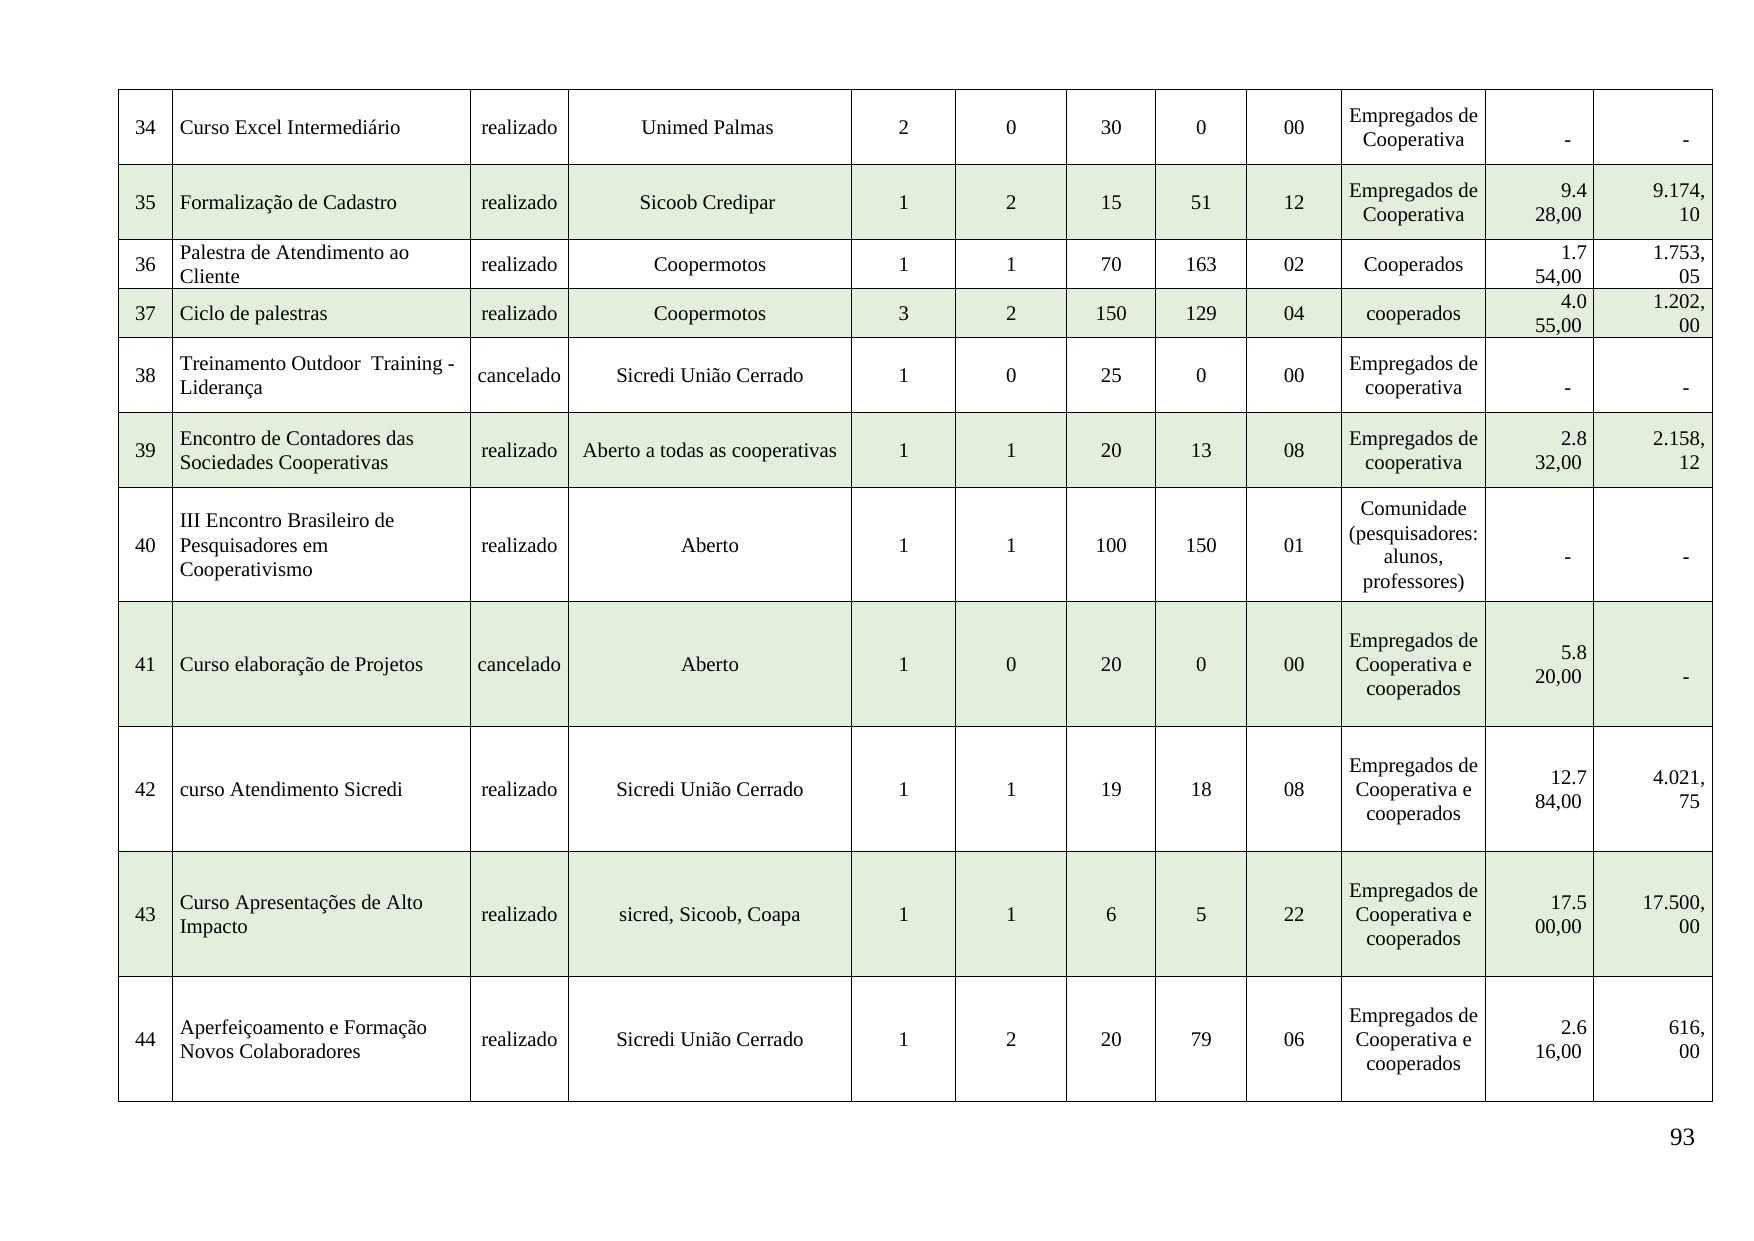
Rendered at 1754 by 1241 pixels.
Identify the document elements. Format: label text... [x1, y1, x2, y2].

table_cell III Encontro Brasileiro de Pesquisadores em Cooperativismo [173, 488, 470, 601]
table_cell Empregados de Cooperativa e cooperados [1342, 727, 1485, 851]
table_cell - [1594, 338, 1712, 412]
table_cell 18 [1156, 727, 1246, 851]
table_cell Encontro de Contadores das Sociedades Cooperativas [173, 413, 470, 487]
table_cell realizado [471, 413, 568, 487]
table_cell 2 [956, 977, 1066, 1101]
table_cell 13 [1156, 413, 1246, 487]
table_cell 1 [956, 852, 1066, 976]
table_cell 1 [852, 413, 955, 487]
table_cell 12 [1247, 165, 1341, 239]
table_cell 9.174,10 [1594, 165, 1712, 239]
table_cell 3 [852, 289, 955, 337]
table_cell Palestra de Atendimento ao Cliente [173, 240, 470, 288]
table_cell 0 [1156, 602, 1246, 726]
table_cell realizado [471, 727, 568, 851]
table_cell 41 [119, 602, 172, 726]
table_cell 70 [1067, 240, 1155, 288]
table_cell 51 [1156, 165, 1246, 239]
table_cell Unimed Palmas [569, 90, 851, 164]
table_cell Curso Excel Intermediário [173, 90, 470, 164]
table_cell Comunidade (pesquisadores: alunos, professores) [1342, 488, 1485, 601]
table_cell Sicoob Credipar [569, 165, 851, 239]
table_cell 0 [956, 90, 1066, 164]
table_cell - [1594, 488, 1712, 601]
table_cell 15 [1067, 165, 1155, 239]
table_cell 2.616,00 [1486, 977, 1593, 1101]
table_cell 0 [956, 602, 1066, 726]
table_cell 1 [956, 240, 1066, 288]
table_cell 38 [119, 338, 172, 412]
table_cell 17.500,00 [1486, 852, 1593, 976]
table_cell 2.158,12 [1594, 413, 1712, 487]
table_cell 01 [1247, 488, 1341, 601]
table_cell 00 [1247, 602, 1341, 726]
table_cell Curso elaboração de Projetos [173, 602, 470, 726]
table_cell 150 [1067, 289, 1155, 337]
table_cell 37 [119, 289, 172, 337]
table_cell 0 [1156, 90, 1246, 164]
table_cell 19 [1067, 727, 1155, 851]
table_cell 06 [1247, 977, 1341, 1101]
table_cell 17.500,00 [1594, 852, 1712, 976]
table_cell 20 [1067, 977, 1155, 1101]
table_cell 40 [119, 488, 172, 601]
table_cell Empregados de cooperativa [1342, 413, 1485, 487]
table_cell realizado [471, 488, 568, 601]
table_cell 20 [1067, 602, 1155, 726]
table_cell Sicredi União Cerrado [569, 727, 851, 851]
table_cell Empregados de Cooperativa e cooperados [1342, 602, 1485, 726]
table_cell 30 [1067, 90, 1155, 164]
table_cell 0 [1156, 338, 1246, 412]
table_cell Ciclo de palestras [173, 289, 470, 337]
table_cell curso Atendimento Sicredi [173, 727, 470, 851]
table_cell cancelado [471, 602, 568, 726]
table_cell 04 [1247, 289, 1341, 337]
table_cell Curso Apresentações de Alto Impacto [173, 852, 470, 976]
table_cell 08 [1247, 727, 1341, 851]
table_cell 2 [956, 289, 1066, 337]
table_cell Coopermotos [569, 289, 851, 337]
table_cell 42 [119, 727, 172, 851]
table_cell 616,00 [1594, 977, 1712, 1101]
table_cell 2.832,00 [1486, 413, 1593, 487]
table_cell Coopermotos [569, 240, 851, 288]
table_cell Treinamento Outdoor Training - Liderança [173, 338, 470, 412]
table_cell 25 [1067, 338, 1155, 412]
table_cell 22 [1247, 852, 1341, 976]
table_cell 1 [852, 852, 955, 976]
table_cell 44 [119, 977, 172, 1101]
table_cell 36 [119, 240, 172, 288]
table_cell Empregados de Cooperativa e cooperados [1342, 977, 1485, 1101]
table_cell realizado [471, 852, 568, 976]
table_cell 1 [852, 488, 955, 601]
table_cell 2 [956, 165, 1066, 239]
table_cell 43 [119, 852, 172, 976]
table_cell 79 [1156, 977, 1246, 1101]
table_cell 1 [956, 727, 1066, 851]
table_cell 4.055,00 [1486, 289, 1593, 337]
table_cell sicred, Sicoob, Coapa [569, 852, 851, 976]
table_cell realizado [471, 90, 568, 164]
table_cell 02 [1247, 240, 1341, 288]
table_cell 1 [852, 338, 955, 412]
table_cell 9.428,00 [1486, 165, 1593, 239]
table_cell 2 [852, 90, 955, 164]
table_cell 34 [119, 90, 172, 164]
table_cell cancelado [471, 338, 568, 412]
table_cell 6 [1067, 852, 1155, 976]
table_cell realizado [471, 289, 568, 337]
table_cell 150 [1156, 488, 1246, 601]
table_cell 39 [119, 413, 172, 487]
table_cell - [1594, 602, 1712, 726]
table_cell - [1486, 90, 1593, 164]
table_cell 5.820,00 [1486, 602, 1593, 726]
table_cell 1 [852, 602, 955, 726]
table_cell 20 [1067, 413, 1155, 487]
table_cell realizado [471, 240, 568, 288]
table_cell 12.784,00 [1486, 727, 1593, 851]
table_cell 129 [1156, 289, 1246, 337]
table_cell Empregados de Cooperativa e cooperados [1342, 852, 1485, 976]
table_cell 1.753,05 [1594, 240, 1712, 288]
table_cell 4.021,75 [1594, 727, 1712, 851]
table_cell Sicredi União Cerrado [569, 338, 851, 412]
table_cell 1 [852, 727, 955, 851]
table_cell Formalização de Cadastro [173, 165, 470, 239]
table_cell realizado [471, 165, 568, 239]
table_cell Empregados de Cooperativa [1342, 165, 1485, 239]
table_cell Cooperados [1342, 240, 1485, 288]
table_cell 1 [852, 977, 955, 1101]
table_cell Aberto [569, 602, 851, 726]
table_cell 08 [1247, 413, 1341, 487]
table_cell Aberto [569, 488, 851, 601]
table_cell - [1486, 488, 1593, 601]
table_cell 00 [1247, 338, 1341, 412]
table_cell Aberto a todas as cooperativas [569, 413, 851, 487]
table_cell 163 [1156, 240, 1246, 288]
table_cell 1.754,00 [1486, 240, 1593, 288]
table_cell 5 [1156, 852, 1246, 976]
table_cell - [1486, 338, 1593, 412]
table_cell 1 [852, 165, 955, 239]
table_cell 1 [956, 488, 1066, 601]
table_cell 35 [119, 165, 172, 239]
table_cell cooperados [1342, 289, 1485, 337]
table_cell 0 [956, 338, 1066, 412]
table_cell Empregados de cooperativa [1342, 338, 1485, 412]
table_cell 100 [1067, 488, 1155, 601]
table_cell 1.202,00 [1594, 289, 1712, 337]
table_cell 1 [956, 413, 1066, 487]
table_cell realizado [471, 977, 568, 1101]
table_cell Empregados de Cooperativa [1342, 90, 1485, 164]
table_cell - [1594, 90, 1712, 164]
table_cell Aperfeiçoamento e Formação Novos Colaboradores [173, 977, 470, 1101]
table_cell 1 [852, 240, 955, 288]
table_cell Sicredi União Cerrado [569, 977, 851, 1101]
table_cell 00 [1247, 90, 1341, 164]
